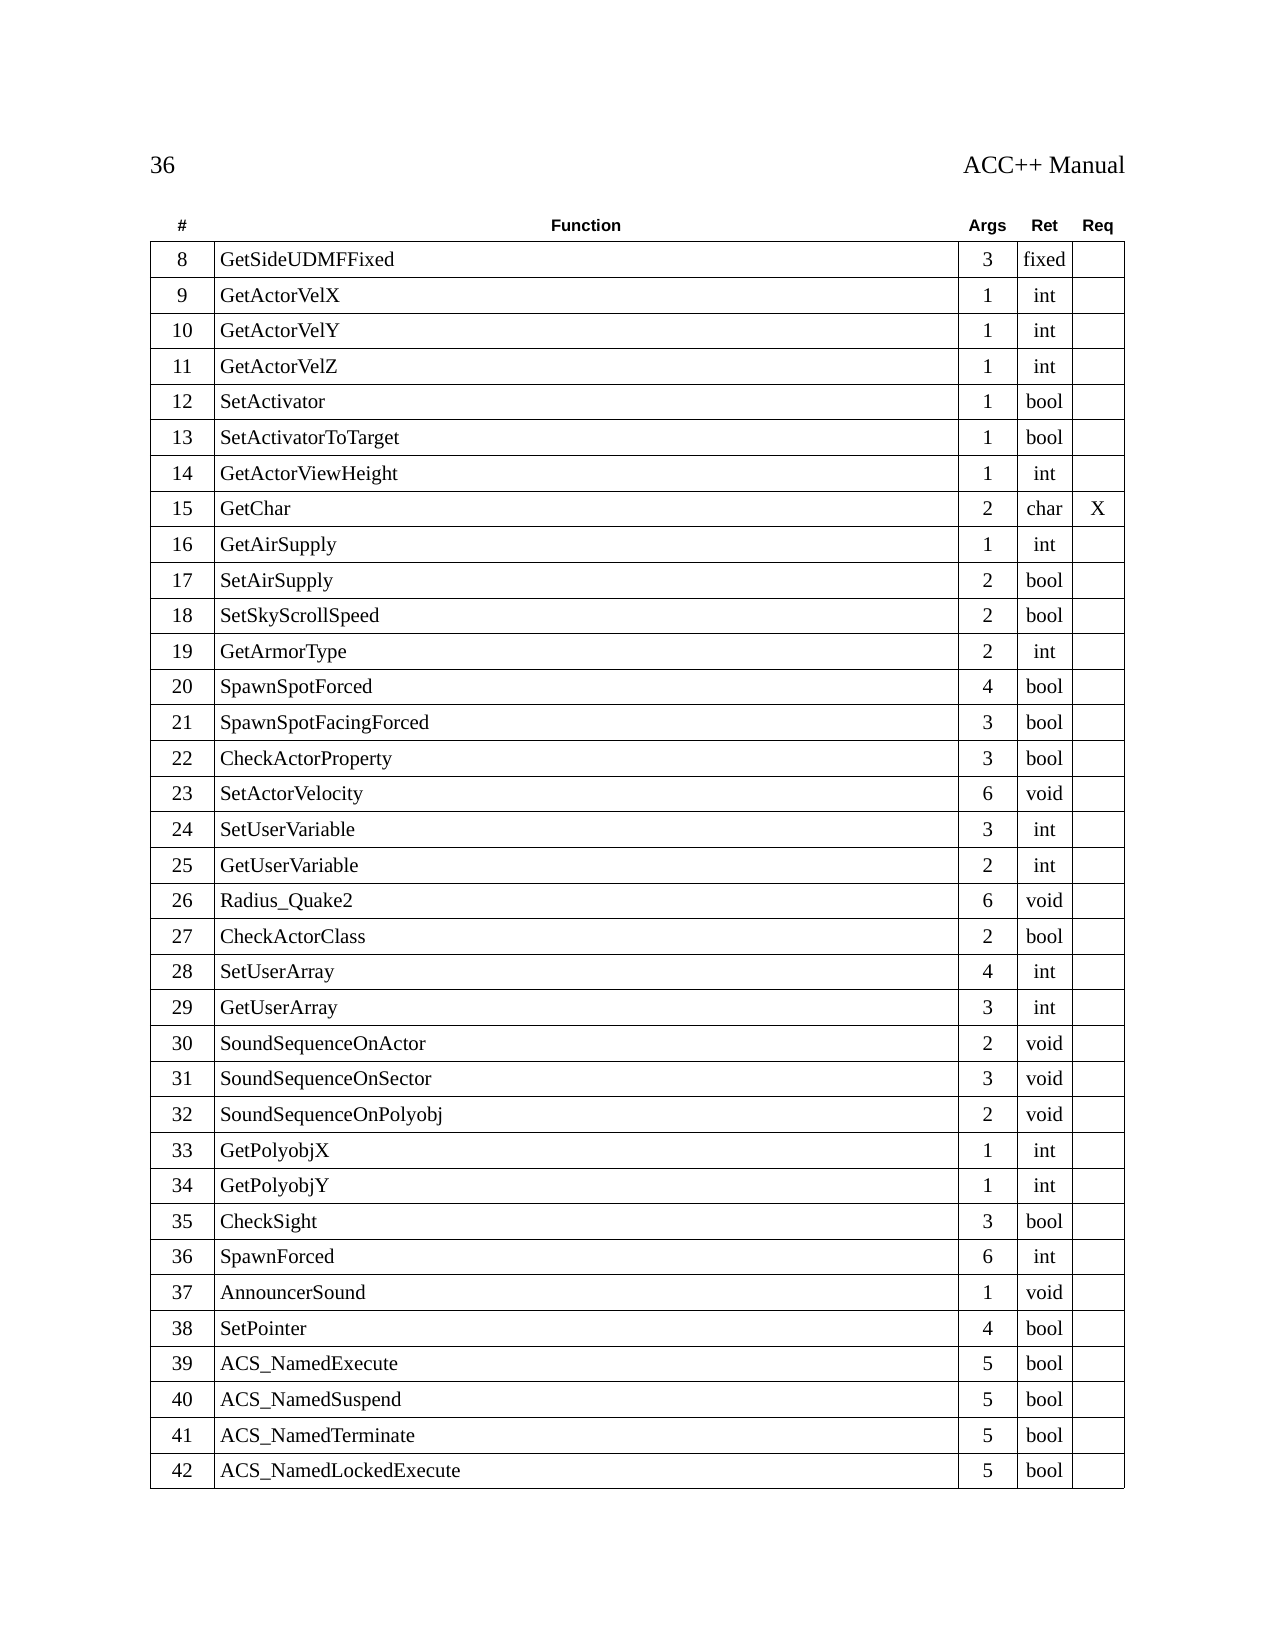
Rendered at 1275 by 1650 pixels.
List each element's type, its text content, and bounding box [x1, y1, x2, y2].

table_cell 1 [959, 278, 1017, 312]
table_cell [1073, 527, 1124, 562]
table_cell int [1018, 1169, 1072, 1203]
table_cell bool [1018, 705, 1072, 740]
table_cell 41 [151, 1418, 214, 1452]
table_header Function [214, 209, 958, 241]
table_cell 17 [151, 563, 214, 597]
table_cell SetActivatorToTarget [215, 420, 958, 455]
table_cell [1073, 670, 1124, 704]
table_cell GetUserVariable [215, 848, 958, 882]
table_cell 12 [151, 385, 214, 419]
table_cell 1 [959, 385, 1017, 419]
table_cell GetUserArray [215, 990, 958, 1025]
table_cell 2 [959, 1026, 1017, 1061]
table_cell int [1018, 848, 1072, 882]
table_cell 1 [959, 1275, 1017, 1310]
table_cell [1073, 242, 1124, 277]
table_cell int [1018, 527, 1072, 562]
table_cell [1073, 1311, 1124, 1346]
table_cell 22 [151, 741, 214, 776]
table_cell 16 [151, 527, 214, 562]
table_cell [1073, 1169, 1124, 1203]
table_cell [1073, 705, 1124, 740]
table_cell 15 [151, 492, 214, 526]
table_cell 34 [151, 1169, 214, 1203]
table_cell bool [1018, 670, 1072, 704]
table_cell bool [1018, 1382, 1072, 1417]
table_cell 10 [151, 314, 214, 348]
table_cell [1073, 599, 1124, 633]
table_cell bool [1018, 1454, 1072, 1488]
table_cell int [1018, 634, 1072, 669]
table_cell int [1018, 456, 1072, 491]
table_cell void [1018, 777, 1072, 811]
table_cell Radius_Quake2 [215, 884, 958, 918]
table_cell 2 [959, 563, 1017, 597]
table_cell void [1018, 1062, 1072, 1096]
table_cell GetActorViewHeight [215, 456, 958, 491]
table_cell [1073, 349, 1124, 384]
table_cell [1073, 634, 1124, 669]
table_cell GetActorVelZ [215, 349, 958, 384]
table_cell 3 [959, 1062, 1017, 1096]
table_header Args [958, 209, 1017, 241]
table_cell 1 [959, 420, 1017, 455]
table_cell GetChar [215, 492, 958, 526]
table_cell bool [1018, 599, 1072, 633]
table_cell int [1018, 1240, 1072, 1274]
table_cell 40 [151, 1382, 214, 1417]
table_cell fixed [1018, 242, 1072, 277]
table_cell 2 [959, 1097, 1017, 1132]
table_cell 27 [151, 919, 214, 954]
table_cell 19 [151, 634, 214, 669]
table_cell 2 [959, 492, 1017, 526]
table_cell [1073, 1026, 1124, 1061]
table_cell 4 [959, 670, 1017, 704]
table_cell [1073, 1275, 1124, 1310]
table_cell 1 [959, 527, 1017, 562]
table_cell void [1018, 1275, 1072, 1310]
table_cell 5 [959, 1418, 1017, 1452]
table_cell 2 [959, 848, 1017, 882]
table_cell 5 [959, 1347, 1017, 1381]
table_cell 2 [959, 919, 1017, 954]
table_cell 11 [151, 349, 214, 384]
table_cell CheckActorClass [215, 919, 958, 954]
table_cell 4 [959, 955, 1017, 989]
table_cell bool [1018, 420, 1072, 455]
table_cell 6 [959, 777, 1017, 811]
table_cell SetSkyScrollSpeed [215, 599, 958, 633]
table_cell 4 [959, 1311, 1017, 1346]
table_cell int [1018, 278, 1072, 312]
table_cell GetActorVelY [215, 314, 958, 348]
table_cell int [1018, 955, 1072, 989]
table_cell CheckSight [215, 1204, 958, 1239]
table_cell 23 [151, 777, 214, 811]
table_cell SoundSequenceOnPolyobj [215, 1097, 958, 1132]
table_cell CheckActorProperty [215, 741, 958, 776]
table_cell int [1018, 349, 1072, 384]
table_cell bool [1018, 385, 1072, 419]
table_cell 31 [151, 1062, 214, 1096]
table_cell 2 [959, 599, 1017, 633]
table_cell SoundSequenceOnSector [215, 1062, 958, 1096]
table_cell SpawnForced [215, 1240, 958, 1274]
table_cell SetAirSupply [215, 563, 958, 597]
table_cell 36 [151, 1240, 214, 1274]
table_cell [1073, 1240, 1124, 1274]
table_cell [1073, 1454, 1124, 1488]
table_cell AnnouncerSound [215, 1275, 958, 1310]
table_cell bool [1018, 1204, 1072, 1239]
table_cell X [1073, 492, 1124, 526]
table_cell char [1018, 492, 1072, 526]
table_cell SetActorVelocity [215, 777, 958, 811]
table_cell 3 [959, 812, 1017, 847]
table_cell [1073, 385, 1124, 419]
table_cell SetUserArray [215, 955, 958, 989]
table_cell [1073, 563, 1124, 597]
table_cell 18 [151, 599, 214, 633]
table_cell [1073, 812, 1124, 847]
table_cell GetPolyobjX [215, 1133, 958, 1167]
table_cell 30 [151, 1026, 214, 1061]
table_cell SoundSequenceOnActor [215, 1026, 958, 1061]
table_cell [1073, 314, 1124, 348]
table_cell SpawnSpotFacingForced [215, 705, 958, 740]
table_cell 1 [959, 314, 1017, 348]
table_cell [1073, 990, 1124, 1025]
table_cell [1073, 848, 1124, 882]
table_cell 5 [959, 1382, 1017, 1417]
table_cell bool [1018, 741, 1072, 776]
table_cell 1 [959, 456, 1017, 491]
table_cell void [1018, 1097, 1072, 1132]
table_cell [1073, 777, 1124, 811]
table_cell 28 [151, 955, 214, 989]
table_cell 3 [959, 242, 1017, 277]
table_cell [1073, 1062, 1124, 1096]
table_cell [1073, 456, 1124, 491]
table_cell 2 [959, 634, 1017, 669]
table_cell 20 [151, 670, 214, 704]
table_cell SetPointer [215, 1311, 958, 1346]
table_cell 25 [151, 848, 214, 882]
table_header Req [1072, 209, 1124, 241]
table_cell GetActorVelX [215, 278, 958, 312]
table_cell [1073, 1204, 1124, 1239]
table_cell [1073, 741, 1124, 776]
table_cell GetPolyobjY [215, 1169, 958, 1203]
table_cell void [1018, 884, 1072, 918]
table_cell 8 [151, 242, 214, 277]
table_cell 35 [151, 1204, 214, 1239]
table_cell 3 [959, 705, 1017, 740]
table_cell 37 [151, 1275, 214, 1310]
table_cell 39 [151, 1347, 214, 1381]
table_cell 14 [151, 456, 214, 491]
table_cell GetArmorType [215, 634, 958, 669]
table_cell 1 [959, 1169, 1017, 1203]
table_cell 29 [151, 990, 214, 1025]
table_cell 5 [959, 1454, 1017, 1488]
table_cell 1 [959, 1133, 1017, 1167]
table_cell 24 [151, 812, 214, 847]
table_cell SetUserVariable [215, 812, 958, 847]
table_cell GetAirSupply [215, 527, 958, 562]
table_cell SetActivator [215, 385, 958, 419]
table_cell 42 [151, 1454, 214, 1488]
table_cell 6 [959, 1240, 1017, 1274]
table_cell [1073, 278, 1124, 312]
table_cell 21 [151, 705, 214, 740]
table_cell 6 [959, 884, 1017, 918]
table_cell [1073, 955, 1124, 989]
table_cell ACS_NamedSuspend [215, 1382, 958, 1417]
table_cell [1073, 919, 1124, 954]
table_cell 38 [151, 1311, 214, 1346]
table_cell 3 [959, 1204, 1017, 1239]
table_cell int [1018, 990, 1072, 1025]
table_cell 33 [151, 1133, 214, 1167]
table_cell [1073, 1097, 1124, 1132]
table_cell [1073, 1382, 1124, 1417]
table_header Ret [1017, 209, 1072, 241]
table_cell int [1018, 314, 1072, 348]
table_cell ACS_NamedLockedExecute [215, 1454, 958, 1488]
table_cell 1 [959, 349, 1017, 384]
table_header # [150, 209, 214, 241]
table_cell bool [1018, 919, 1072, 954]
table_cell [1073, 420, 1124, 455]
table_cell SpawnSpotForced [215, 670, 958, 704]
table_cell 26 [151, 884, 214, 918]
table_cell bool [1018, 1311, 1072, 1346]
table_cell int [1018, 812, 1072, 847]
table_cell [1073, 1133, 1124, 1167]
table_cell 13 [151, 420, 214, 455]
table_cell bool [1018, 563, 1072, 597]
table_cell ACS_NamedTerminate [215, 1418, 958, 1452]
table_cell void [1018, 1026, 1072, 1061]
table_cell [1073, 1347, 1124, 1381]
table_cell 3 [959, 990, 1017, 1025]
table_cell [1073, 1418, 1124, 1452]
table_cell 3 [959, 741, 1017, 776]
table_cell ACS_NamedExecute [215, 1347, 958, 1381]
table_cell 9 [151, 278, 214, 312]
table_cell [1073, 884, 1124, 918]
table_cell bool [1018, 1347, 1072, 1381]
table_cell GetSideUDMFFixed [215, 242, 958, 277]
table_cell 32 [151, 1097, 214, 1132]
table_cell int [1018, 1133, 1072, 1167]
table_cell bool [1018, 1418, 1072, 1452]
